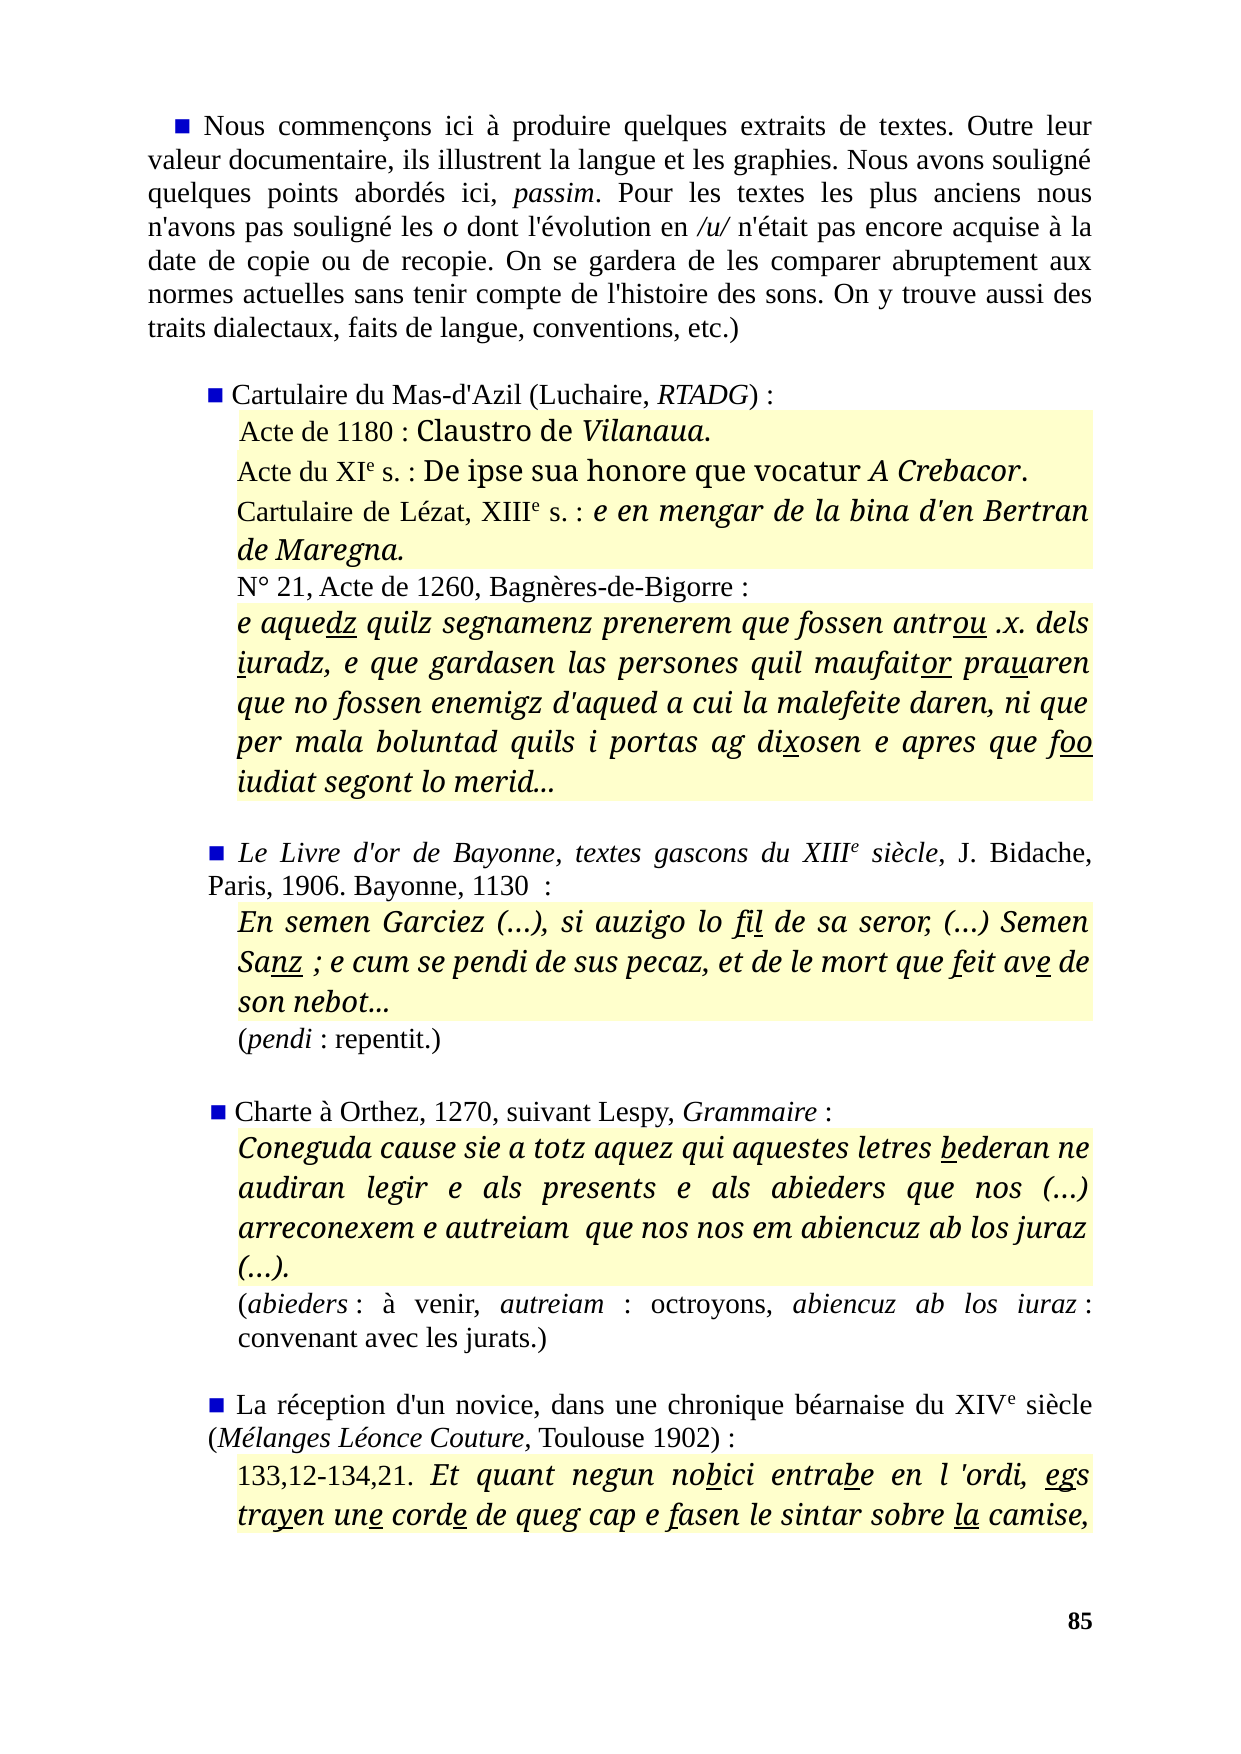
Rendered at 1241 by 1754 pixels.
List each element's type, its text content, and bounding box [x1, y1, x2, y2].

text (pendi : repentit.) [238, 1021, 1093, 1054]
text 133,12-134,21. Et quant negun nobici entrabe en l 'ordi, egs trayen une corde de queg cap e fasen le sintar sobre la camise, [237, 1454, 1093, 1533]
text ■ Le Livre d'or de Bayonne, textes gascons du XIIIe siècle, J. Bidache, Paris, 1906. Bayonne, 1130 : [208, 835, 1093, 902]
text Acte de 1180 : Claustro de Vilanaua. [239, 410, 1093, 450]
text e aquedz quilz segnamenz prenerem que fossen antrou .x. dels iuradz, e que gardasen las persones quil maufaitor prauaren que no fossen enemigz d'aqued a cui la malefeite daren, ni que per mala boluntad quils i portas ag dixosen e apres que foo iudiat segont lo merid... [237, 603, 1093, 801]
text Acte du XIe s. : De ipse sua honore que vocatur A Crebacor. [237, 450, 1093, 490]
text Coneguda cause sie a totz aquez qui aquestes letres bederan ne audiran legir e als presents e als abieders que nos (…) arreconexem e autreiam que nos nos em abiencuz ab los juraz (…). [238, 1128, 1093, 1286]
text En semen Garciez (…), si auzigo lo fil de sa seror, (…) Semen Sanz ; e cum se pendi de sus pecaz, et de le mort que feit ave de son nebot... [238, 902, 1093, 1021]
text Cartulaire de Lézat, XIIIe s. : e en mengar de la bina d'en Bertran de Maregna. [237, 490, 1093, 569]
text N° 21, Acte de 1260, Bagnères-de-Bigorre : [237, 569, 1093, 603]
text ■ Charte à Orthez, 1270, suivant Lespy, Grammaire : [209, 1094, 1093, 1128]
text (abieders : à venir, autreiam : octroyons, abiencuz ab los iuraz : convenant avec les jurats.) [238, 1286, 1093, 1353]
text ■ Nous commençons ici à produire quelques extraits de textes. Outre leur valeur documentaire, ils illustrent la langue et les graphies. Nous avons souligné quelques points abordés ici, passim. Pour les textes les plus anciens nous n'avons pas souligné les o dont l'évolution en /u/ n'était pas encore acquise à la date de copie ou de recopie. On se gardera de les comparer abruptement aux normes actuelles sans tenir compte de l'histoire des sons. On y trouve aussi des traits dialectaux, faits de langue, conventions, etc.) [148, 108, 1093, 343]
text ■ La réception d'un novice, dans une chronique béarnaise du XIVe siècle (Mélanges Léonce Couture, Toulouse 1902) : [208, 1387, 1093, 1454]
text ■ Cartulaire du Mas-d'Azil (Luchaire, RTADG) : [206, 377, 1093, 410]
